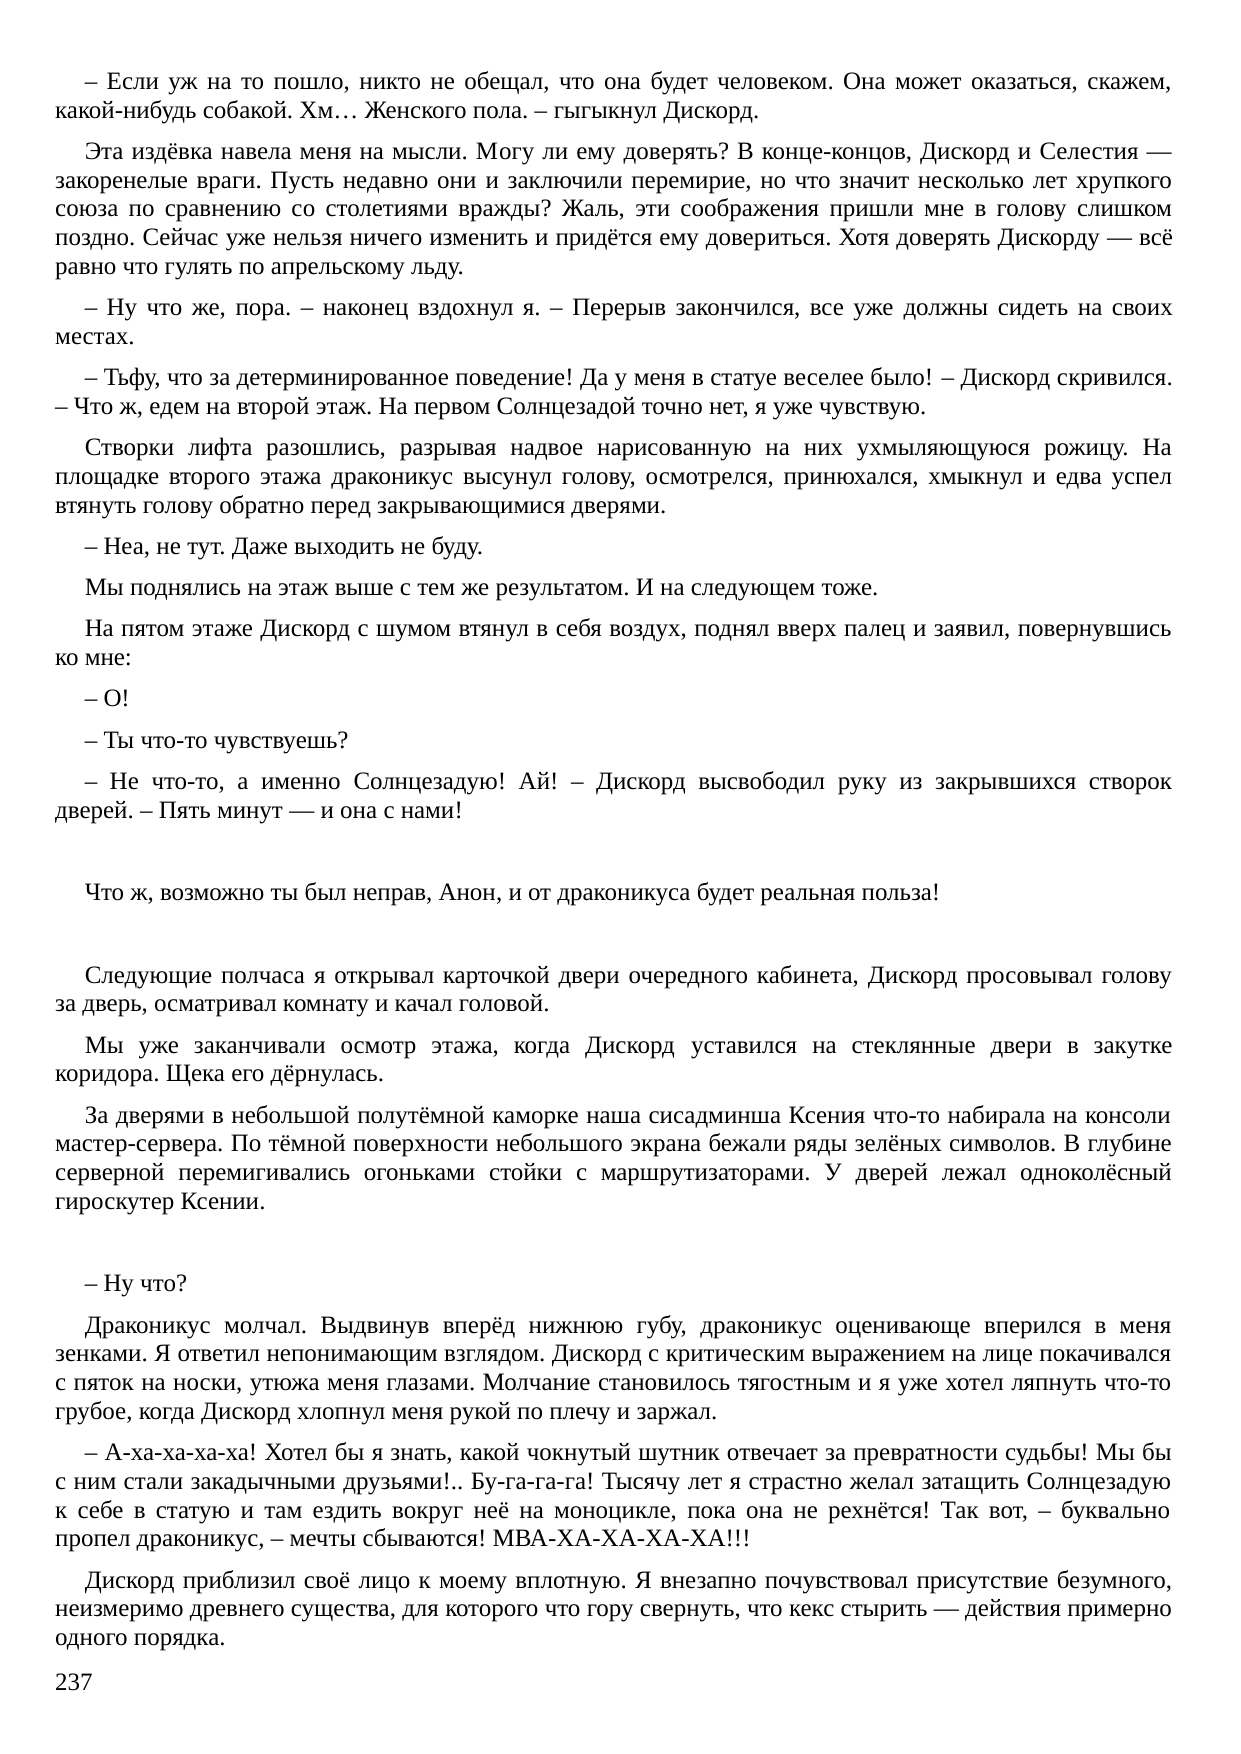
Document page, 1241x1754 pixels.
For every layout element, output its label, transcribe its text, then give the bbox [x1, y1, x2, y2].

text За дверями в небольшой полутёмной каморке наша сисадминша Ксения что-то набирала на консоли мастер-сервера. По тёмной поверхности небольшого экрана бежали ряды зелёных символов. В глубине серверной перемигивались огоньками стойки с маршрутизаторами. У дверей лежал одноколёсный гироскутер Ксении. [55, 1100, 1173, 1215]
text – Ну что? [55, 1268, 1173, 1297]
text Что ж, возможно ты был неправ, Анон, и от драконикуса будет реальная польза! [55, 877, 1173, 906]
text Драконикус молчал. Выдвинув вперёд нижнюю губу, драконикус оценивающе вперился в меня зенками. Я ответил непонимающим взглядом. Дискорд с критическим выражением на лице покачивался с пяток на носки, утюжа меня глазами. Молчание становилось тягостным и я уже хотел ляпнуть что-то грубое, когда Дискорд хлопнул меня рукой по плечу и заржал. [55, 1310, 1173, 1425]
text – Тьфу, что за детерминированное поведение! Да у меня в статуе веселее было! – Дискорд скривился. – Что ж, едем на второй этаж. На первом Солнцезадой точно нет, я уже чувствую. [55, 362, 1173, 420]
text – Неа, не тут. Даже выходить не буду. [55, 531, 1173, 560]
text – Не что-то, а именно Солнцезадую! Ай! – Дискорд высвободил руку из закрывшихся створок дверей. – Пять минут — и она с нами! [55, 766, 1173, 823]
text Створки лифта разошлись, разрывая надвое нарисованную на них ухмыляющуюся рожицу. На площадке второго этажа драконикус высунул голову, осмотрелся, принюхался, хмыкнул и едва успел втянуть голову обратно перед закрывающимися дверями. [55, 432, 1173, 518]
text Мы уже заканчивали осмотр этажа, когда Дискорд уставился на стеклянные двери в закутке коридора. Щека его дёрнулась. [55, 1030, 1173, 1087]
text – Если уж на то пошло, никто не обещал, что она будет человеком. Она может оказаться, скажем, какой-нибудь собакой. Хм… Женского пола. – гыгыкнул Дискорд. [55, 66, 1173, 123]
text – Ну что же, пора. – наконец вздохнул я. – Перерыв закончился, все уже должны сидеть на своих местах. [55, 292, 1173, 350]
text Мы поднялись на этаж выше с тем же результатом. И на следующем тоже. [55, 572, 1173, 601]
text Следующие полчаса я открывал карточкой двери очередного кабинета, Дискорд просовывал голову за дверь, осматривал комнату и качал головой. [55, 960, 1173, 1017]
text На пятом этаже Дискорд с шумом втянул в себя воздух, поднял вверх палец и заявил, повернувшись ко мне: [55, 613, 1173, 671]
text Эта издёвка навела меня на мысли. Могу ли ему доверять? В конце-концов, Дискорд и Селестия — закоренелые враги. Пусть недавно они и заключили перемирие, но что значит несколько лет хрупкого союза по сравнению со столетиями вражды? Жаль, эти соображения пришли мне в голову слишком поздно. Сейчас уже нельзя ничего изменить и придётся ему довериться. Хотя доверять Дискорду — всё равно что гулять по апрельскому льду. [55, 136, 1173, 280]
text – А-ха-ха-ха-ха! Хотел бы я знать, какой чокнутый шутник отвечает за превратности судьбы! Мы бы с ним стали закадычными друзьями!.. Бу-га-га-га! Тысячу лет я страстно желал затащить Солнцезадую к себе в статую и там ездить вокруг неё на моноцикле, пока она не рехнётся! Так вот, – буквально пропел драконикус, – мечты сбываются! МВА-ХА-ХА-ХА-ХА!!! [55, 1437, 1173, 1552]
text – Ты что-то чувствуешь? [55, 725, 1173, 753]
text Дискорд приблизил своё лицо к моему вплотную. Я внезапно почувствовал присутствие безумного, неизмеримо древнего существа, для которого что гору свернуть, что кекс стырить — действия примерно одного порядка. [55, 1565, 1173, 1651]
text – О! [55, 683, 1173, 712]
